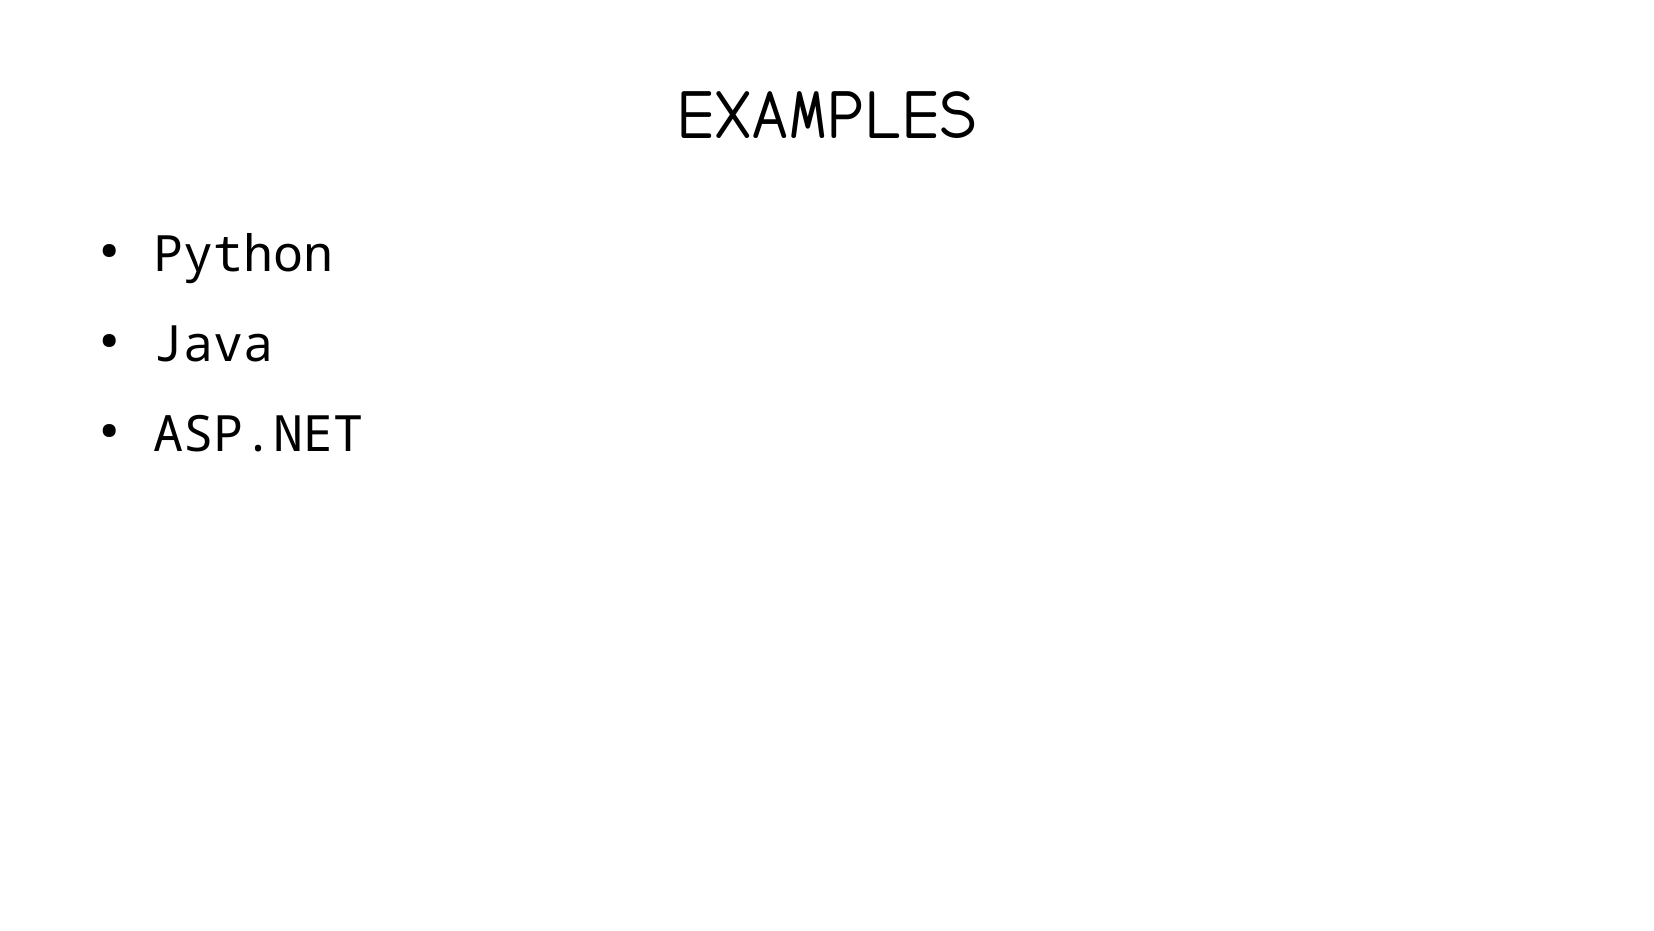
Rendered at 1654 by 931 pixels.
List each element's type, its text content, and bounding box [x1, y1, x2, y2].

title EXAMPLES [82, 37, 1571, 193]
list Python Java ASP.NET [82, 217, 1571, 758]
